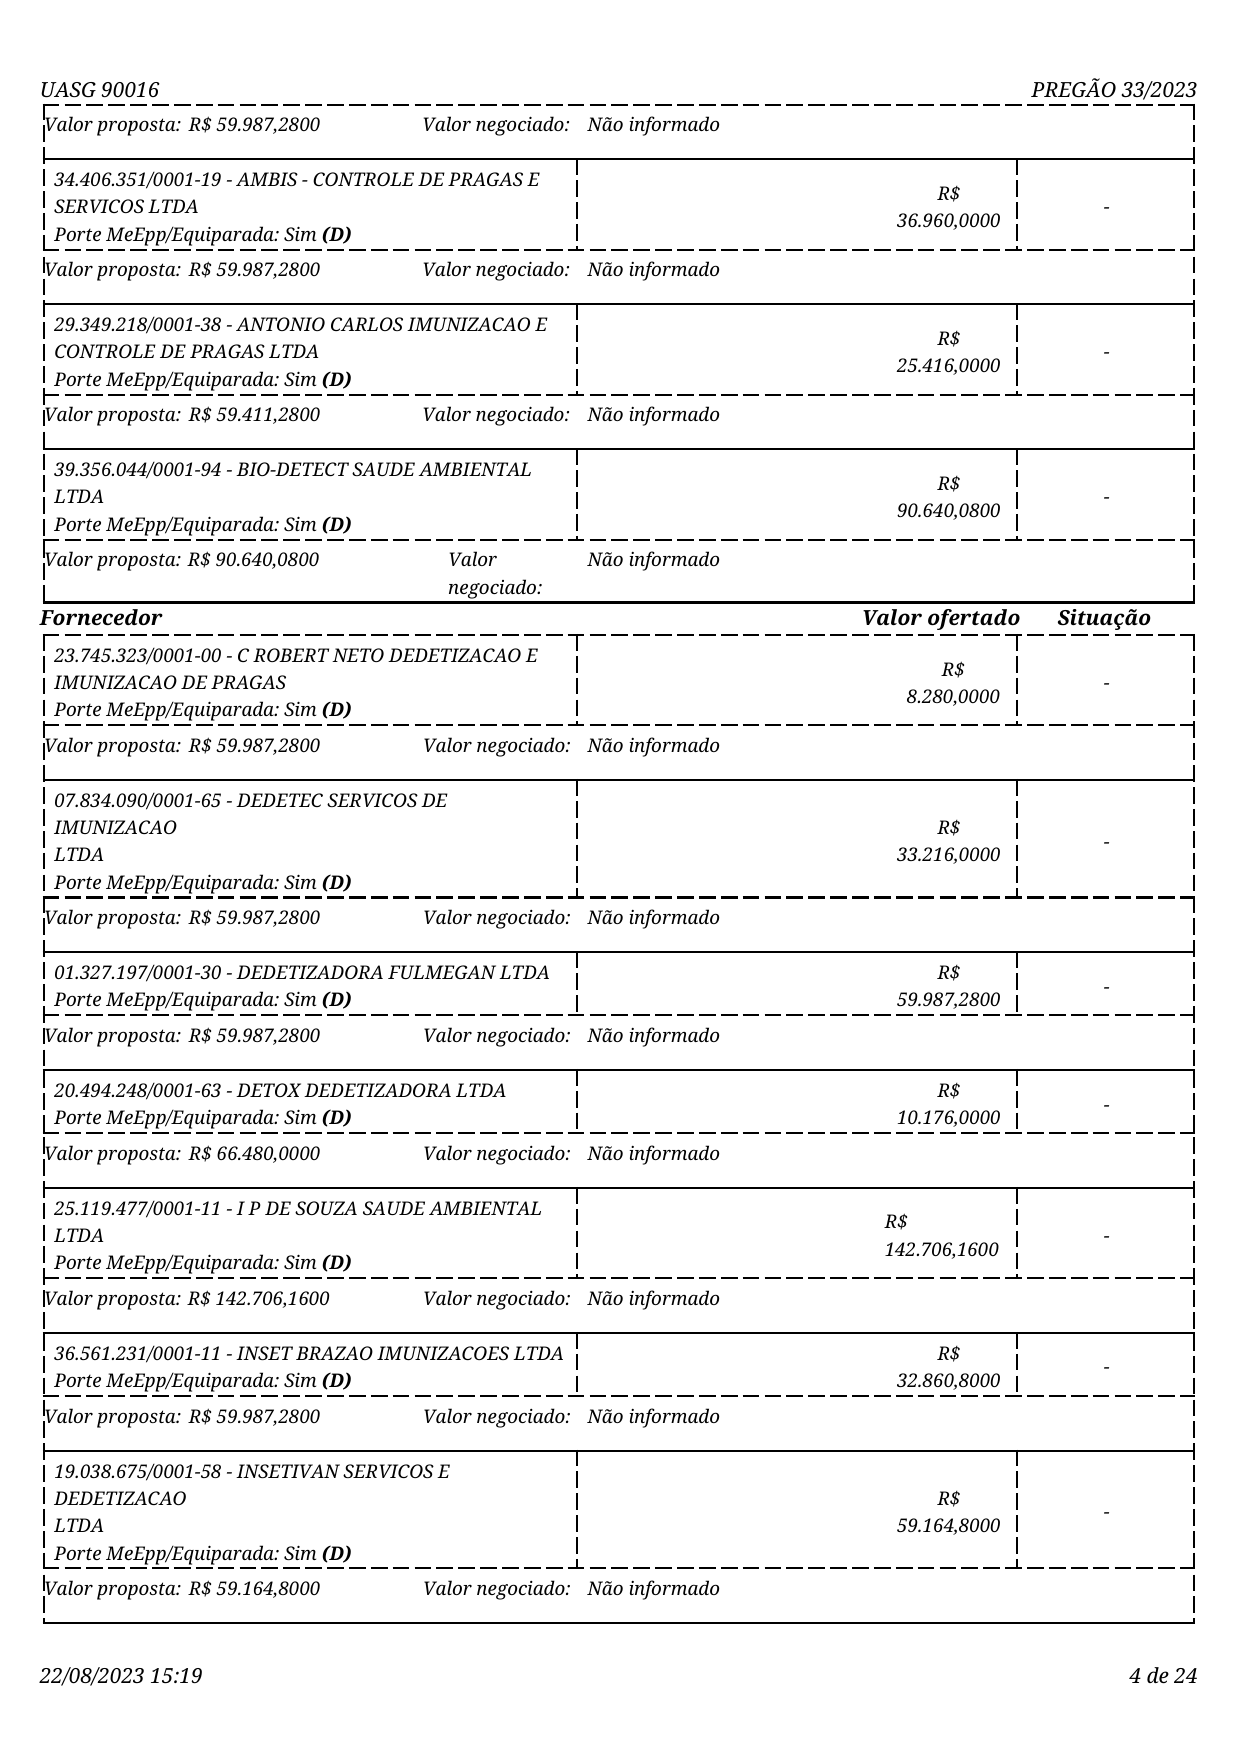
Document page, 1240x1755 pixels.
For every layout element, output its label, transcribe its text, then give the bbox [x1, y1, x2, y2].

table_cell Não informado [577, 249, 876, 303]
table_cell Não informado [577, 1567, 876, 1622]
table_cell R$ 32.860,8000 [876, 1334, 1017, 1395]
table_cell [577, 160, 876, 248]
table_cell Não informado [577, 724, 876, 779]
table_cell Valor proposta: R$ 59.987,2800 Valor negociado: [44, 249, 577, 303]
table_cell [577, 1071, 876, 1132]
table_cell [1017, 1277, 1194, 1332]
table_cell [577, 450, 876, 538]
table_cell - [1017, 1071, 1194, 1132]
table_cell - [1017, 450, 1194, 538]
table_cell Valor proposta: R$ 59.164,8000 Valor negociado: [44, 1567, 577, 1622]
table_cell R$ 142.706,1600 [876, 1189, 1017, 1277]
table_cell [1017, 249, 1194, 303]
table_cell [876, 104, 1017, 158]
table_cell [577, 1334, 876, 1395]
table_cell 01.327.197/0001-30 - DEDETIZADORA FULMEGAN LTDA Porte MeEpp/Equiparada: Sim (D) [44, 953, 577, 1014]
table_cell Não informado [577, 1014, 876, 1069]
table_cell - [1017, 160, 1194, 248]
table_cell Não informado [577, 1277, 876, 1332]
table_cell [1017, 394, 1194, 448]
table_cell - [1017, 1189, 1194, 1277]
table_cell [876, 1132, 1017, 1187]
table_cell [1017, 104, 1194, 158]
table_cell Valor proposta: R$ 66.480,0000 Valor negociado: [44, 1132, 577, 1187]
table_cell Valor proposta: R$ 59.987,2800 Valor negociado: [44, 724, 577, 779]
table_header R$ 8.280,0000 [876, 634, 1017, 724]
table_cell [1017, 896, 1194, 951]
table_cell Não informado [577, 1395, 876, 1449]
table_cell - [1017, 1334, 1194, 1395]
table_cell [577, 781, 876, 896]
table_cell 36.561.231/0001-11 - INSET BRAZAO IMUNIZACOES LTDA Porte MeEpp/Equiparada: Sim (D) [44, 1334, 577, 1395]
table_cell [876, 896, 1017, 951]
table_cell R$ 36.960,0000 [876, 160, 1017, 248]
table_cell Não informado [577, 896, 876, 951]
table_cell Não informado [577, 1132, 876, 1187]
table_cell R$ 10.176,0000 [876, 1071, 1017, 1132]
table_cell Valor proposta: R$ 142.706,1600 Valor negociado: [44, 1277, 577, 1332]
table_cell [876, 724, 1017, 779]
table_cell [1017, 1132, 1194, 1187]
table_cell [577, 1189, 876, 1277]
table_cell Não informado [577, 104, 876, 158]
table_cell R$ 25.416,0000 [876, 305, 1017, 393]
table_cell [1017, 1014, 1194, 1069]
table_cell Não informado [577, 394, 876, 448]
text Fornecedor Valor ofertado Situação [39, 603, 1200, 632]
table_cell [876, 1395, 1017, 1449]
table_cell [577, 305, 876, 393]
table_cell Valor proposta: R$ 59.987,2800 Valor negociado: [44, 896, 577, 951]
table_cell Valor proposta: R$ 59.987,2800 Valor negociado: [44, 104, 577, 158]
table_cell R$ 33.216,0000 [876, 781, 1017, 896]
table_cell - [1017, 1452, 1194, 1567]
table_cell 20.494.248/0001-63 - DETOX DEDETIZADORA LTDA Porte MeEpp/Equiparada: Sim (D) [44, 1071, 577, 1132]
table_cell 29.349.218/0001-38 - ANTONIO CARLOS IMUNIZACAO E CONTROLE DE PRAGAS LTDA Porte MeEpp/Equiparada: Sim (D) [44, 305, 577, 393]
table_cell 25.119.477/0001-11 - I P DE SOUZA SAUDE AMBIENTAL LTDA Porte MeEpp/Equiparada: Sim (D) [44, 1189, 577, 1277]
table_cell Não informado [577, 539, 876, 601]
table_cell R$ 59.987,2800 [876, 953, 1017, 1014]
table_cell [876, 539, 1017, 601]
table_header [577, 634, 876, 724]
table_header - [1017, 634, 1194, 724]
table_cell [876, 1277, 1017, 1332]
table_cell [577, 1452, 876, 1567]
table_cell R$ 59.164,8000 [876, 1452, 1017, 1567]
table_cell [577, 953, 876, 1014]
table_cell [876, 249, 1017, 303]
table_cell Valor proposta: R$ 59.411,2800 Valor negociado: [44, 394, 577, 448]
table_cell [876, 394, 1017, 448]
table_cell [1017, 724, 1194, 779]
table_cell 19.038.675/0001-58 - INSETIVAN SERVICOS E DEDETIZACAO LTDA Porte MeEpp/Equiparada: Sim (D) [44, 1452, 577, 1567]
table_cell [876, 1567, 1017, 1622]
table_cell 34.406.351/0001-19 - AMBIS - CONTROLE DE PRAGAS E SERVICOS LTDA Porte MeEpp/Equiparada: Sim (D) [44, 160, 577, 248]
table_header 23.745.323/0001-00 - C ROBERT NETO DEDETIZACAO E IMUNIZACAO DE PRAGAS Porte MeEpp/Equiparada: Sim (D) [44, 634, 577, 724]
table_cell Valor proposta: R$ 59.987,2800 Valor negociado: [44, 1395, 577, 1449]
table_cell - [1017, 781, 1194, 896]
table_cell 07.834.090/0001-65 - DEDETEC SERVICOS DE IMUNIZACAO LTDA Porte MeEpp/Equiparada: Sim (D) [44, 781, 577, 896]
table_cell 39.356.044/0001-94 - BIO-DETECT SAUDE AMBIENTAL LTDA Porte MeEpp/Equiparada: Sim (D) [44, 450, 577, 538]
table_cell [1017, 539, 1194, 601]
table_cell [1017, 1395, 1194, 1449]
table_cell [1017, 1567, 1194, 1622]
table_cell - [1017, 305, 1194, 393]
table_cell Valor proposta: R$ 59.987,2800 Valor negociado: [44, 1014, 577, 1069]
table_cell Valor proposta: R$ 90.640,0800 [44, 539, 448, 601]
table_cell Valor negociado: [448, 539, 577, 601]
table_cell R$ 90.640,0800 [876, 450, 1017, 538]
table_cell [876, 1014, 1017, 1069]
table_cell - [1017, 953, 1194, 1014]
